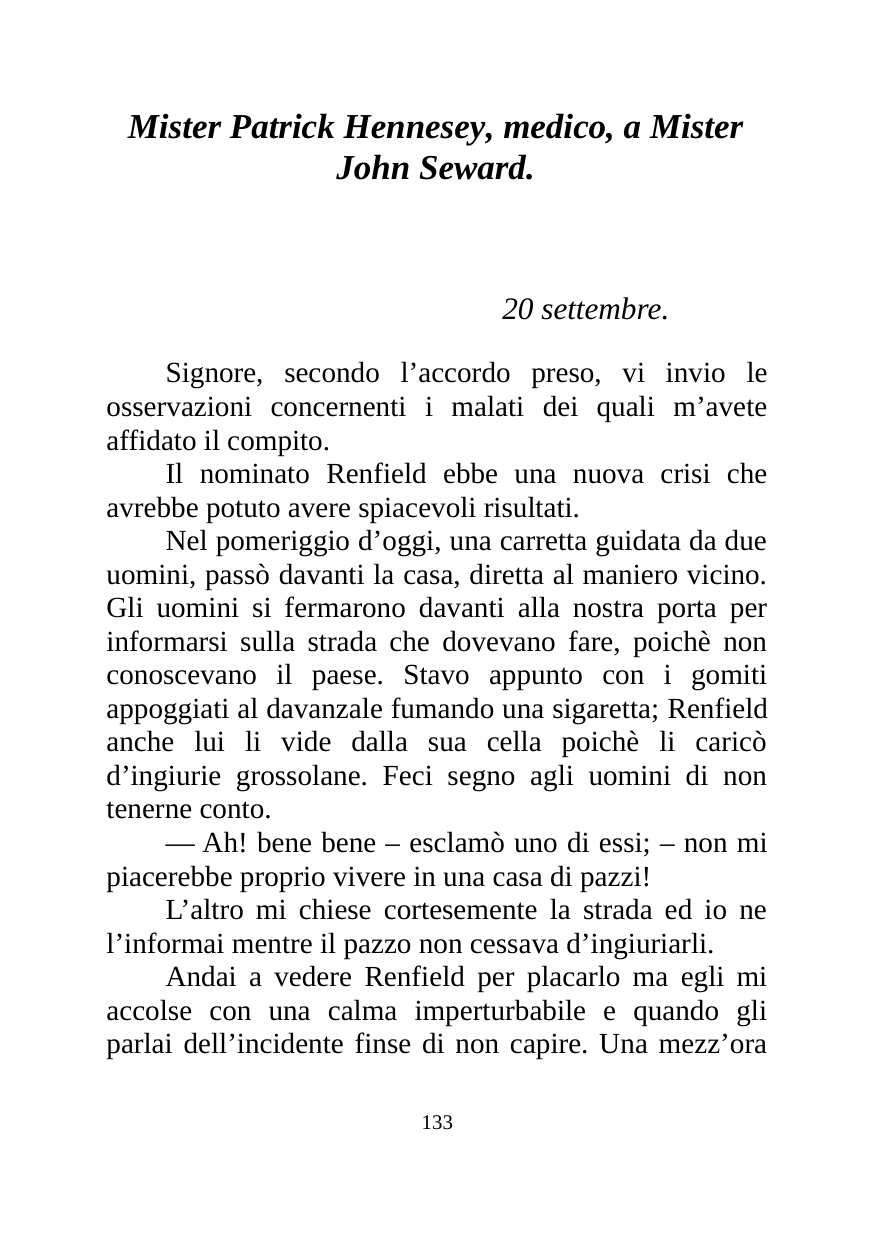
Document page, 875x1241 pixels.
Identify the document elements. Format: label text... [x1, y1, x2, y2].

text Signore, secondo l’accordo preso, vi invio le osservazioni concernenti i malati dei quali m’avete affidato il compito. [106, 356, 768, 456]
text Nel pomeriggio d’oggi, una carretta guidata da due uomini, passò davanti la casa, diretta al maniero vicino. Gli uomini si fermarono davanti alla nostra porta per informarsi sulla strada che dovevano fare, poichè non conoscevano il paese. Stavo appunto con i gomiti appoggiati al davanzale fumando una sigaretta; Renfield anche lui li vide dalla sua cella poichè li caricò d’ingiurie grossolane. Feci segno agli uomini di non tenerne conto. [106, 523, 768, 825]
text Il nominato Renfield ebbe una nuova crisi che avrebbe potuto avere spiacevoli risultati. [106, 456, 768, 523]
text 20 settembre. [106, 234, 768, 326]
text L’altro mi chiese cortesemente la strada ed io ne l’informai mentre il pazzo non cessava d’ingiuriarli. [106, 892, 768, 959]
text Andai a vedere Renfield per placarlo ma egli mi accolse con una calma imperturbabile e quando gli parlai dell’incidente finse di non capire. Una mezz’ora [106, 959, 768, 1060]
text — Ah! bene bene – esclamò uno di essi; – non mi piacerebbe proprio vivere in una casa di pazzi! [106, 825, 768, 892]
subtitle Mister Patrick Hennesey, medico, a Mister John Seward. [106, 106, 768, 187]
